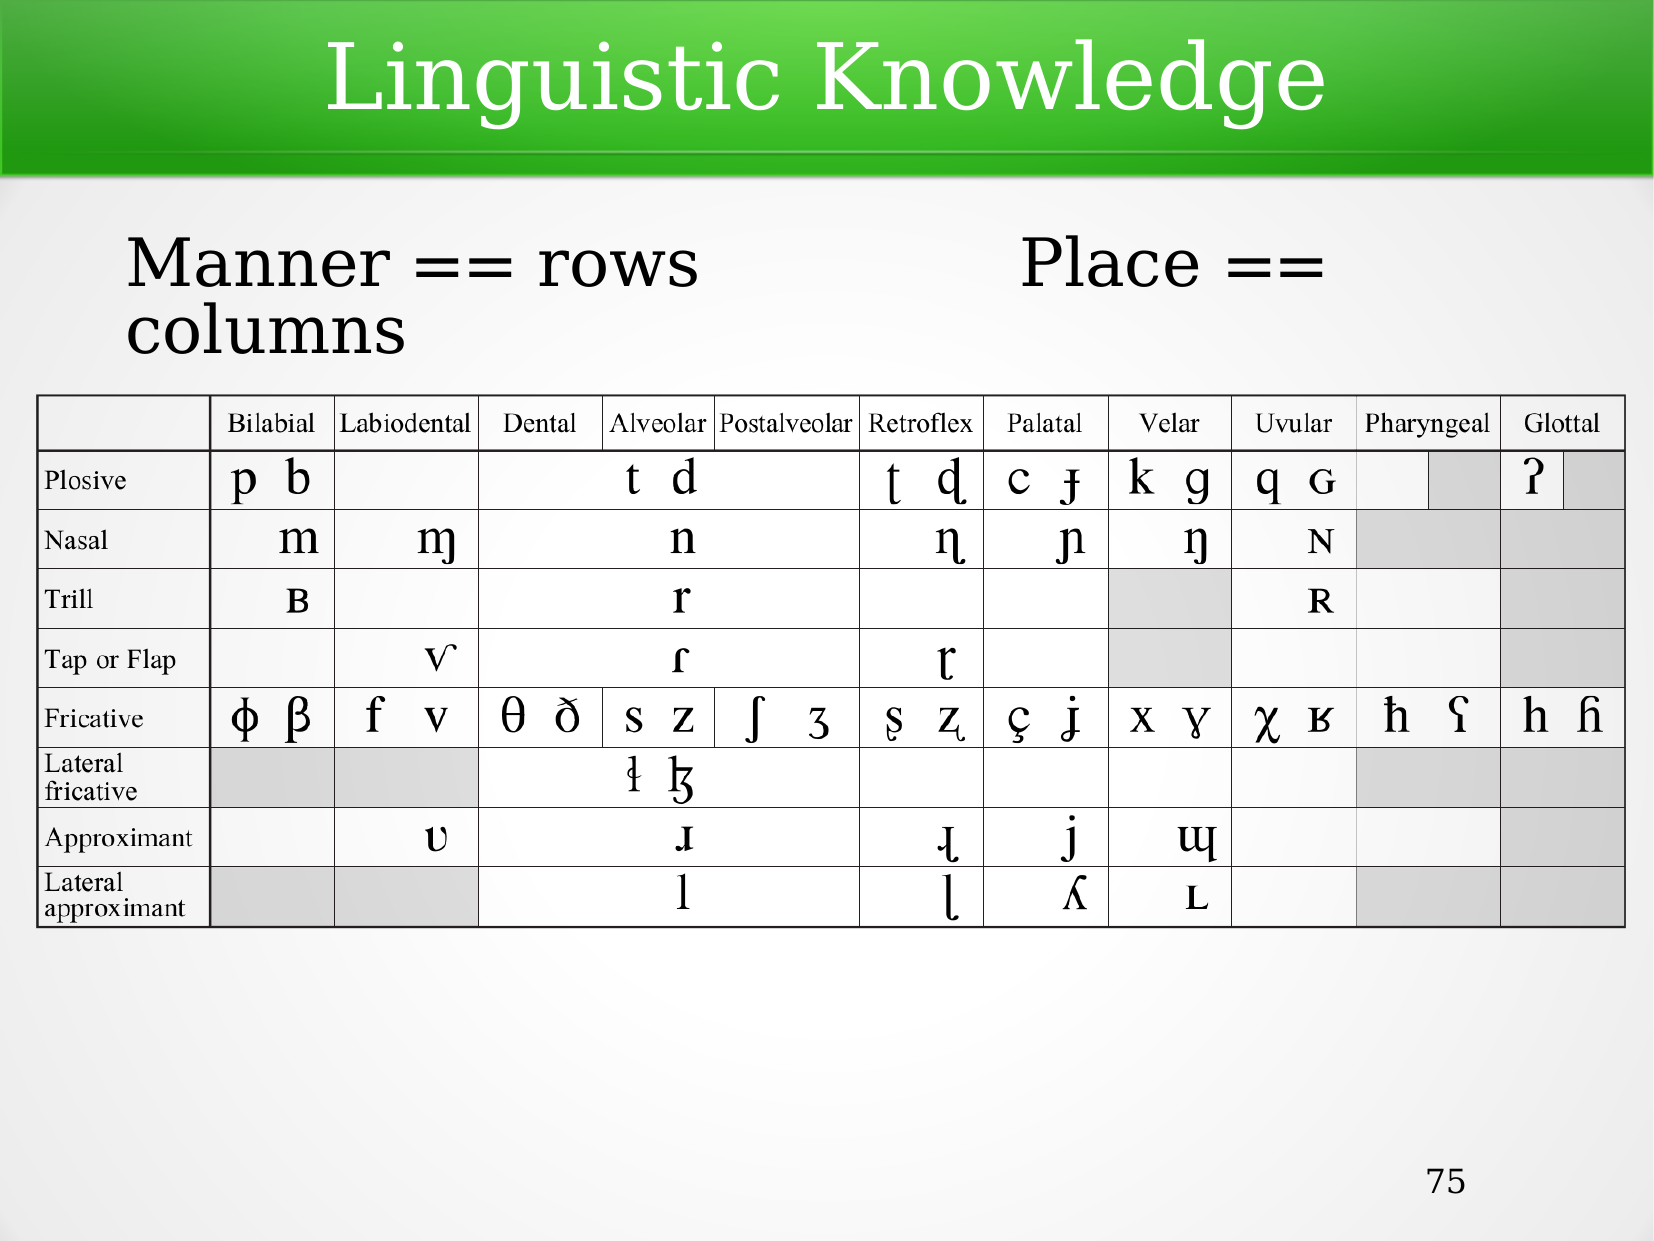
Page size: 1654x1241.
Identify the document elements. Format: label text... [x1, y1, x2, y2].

title Linguistic Knowledge [82, 11, 1571, 154]
text_box Manner == rows Place == columns [75, 226, 1591, 1111]
picture [0, 0, 1654, 1241]
